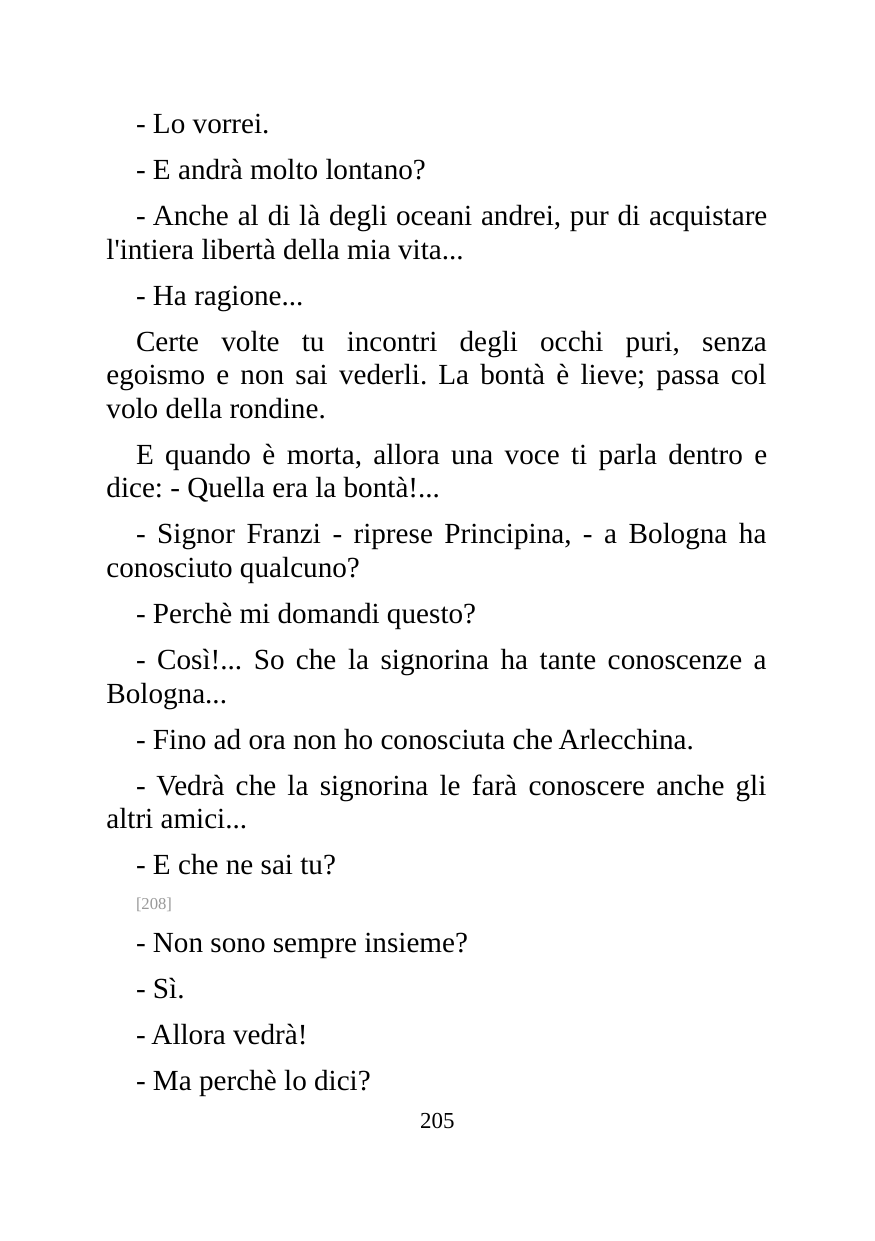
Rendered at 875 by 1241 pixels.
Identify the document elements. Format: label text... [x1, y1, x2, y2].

text - Perchè mi domandi questo? [106, 596, 768, 630]
text - Anche al di là degli oceani andrei, pur di acquistare l'intiera libertà della mia vita... [106, 198, 768, 265]
text - Ma perchè lo dici? [106, 1063, 768, 1097]
text - E andrà molto lontano? [106, 152, 768, 186]
text - Sì. [106, 971, 768, 1005]
text - Signor Franzi - riprese Principina, - a Bologna ha conosciuto qualcuno? [106, 517, 768, 584]
text - Lo vorrei. [106, 106, 768, 140]
text - Non sono sempre insieme? [106, 925, 768, 959]
text - Vedrà che la signorina le farà conoscere anche gli altri amici... [106, 768, 768, 835]
text Certe volte tu incontri degli occhi puri, senza egoismo e non sai vederli. La bontà è lieve; passa col volo della rondine. [106, 324, 768, 424]
text - Fino ad ora non ho conosciuta che Arlecchina. [106, 722, 768, 755]
text [208] [106, 893, 768, 913]
text - Ha ragione... [106, 278, 768, 311]
text - Allora vedrà! [106, 1017, 768, 1051]
text E quando è morta, allora una voce ti parla dentro e dice: - Quella era la bontà!... [106, 437, 768, 504]
text - E che ne sai tu? [106, 847, 768, 881]
text - Così!... So che la signorina ha tante conoscenze a Bologna... [106, 642, 768, 709]
